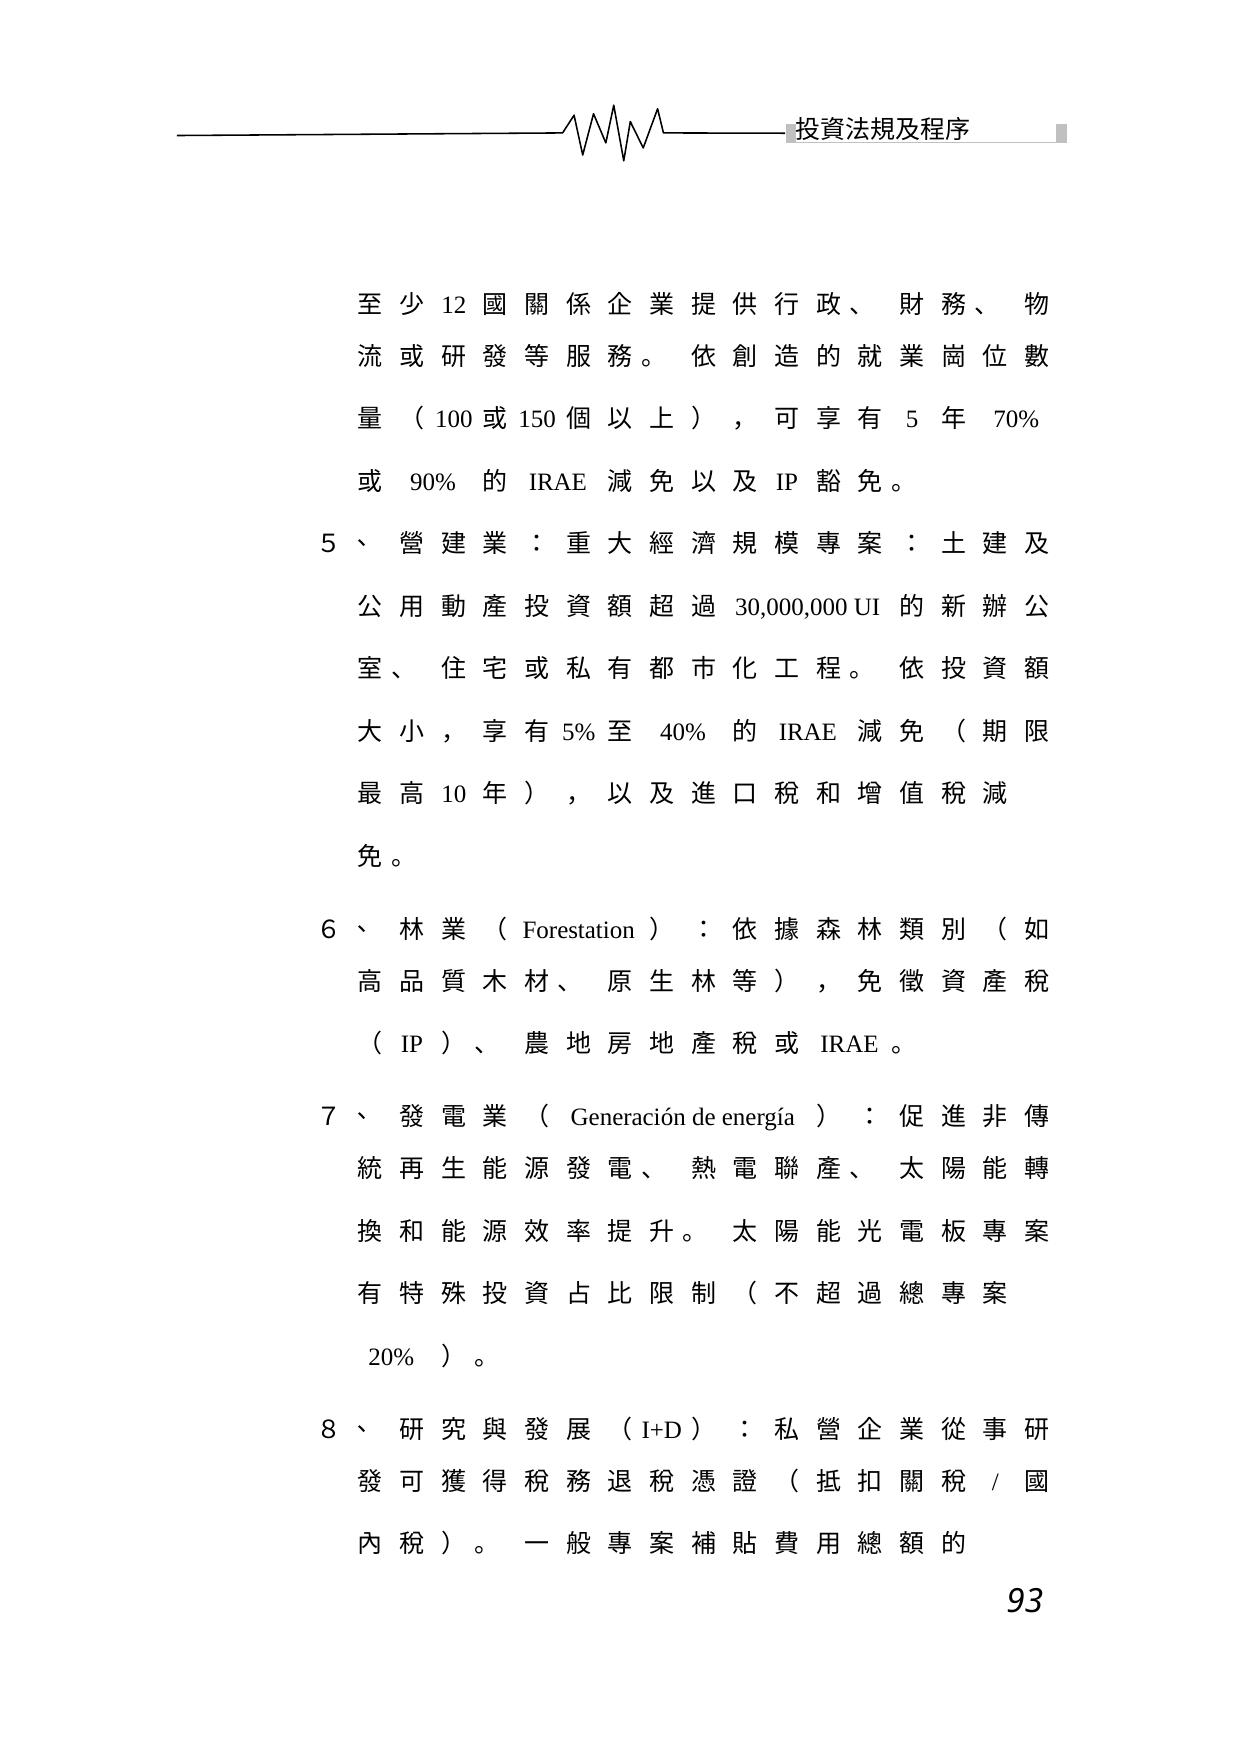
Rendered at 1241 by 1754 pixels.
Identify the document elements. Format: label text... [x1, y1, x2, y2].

text ８、研究與發展（I+D）：私營企業從事研發可獲得稅務退稅憑證（抵扣關稅/國內稅）。一般專案補貼費用總額的 [281, 1375, 1058, 1563]
text ６、林業（Forestation）：依據森林類別（如高品質木材、原生林等），免徵資產稅（IP）、農地房地產稅或IRAE。 [281, 875, 1058, 1063]
text ７、發電業（Generación de energía）：促進非傳統再生能源發電、熱電聯產、太陽能轉換和能源效率提升。太陽能光電板專案有特殊投資占比限制（不超過總專案20%）。 [281, 1063, 1058, 1375]
text 至少12國關係企業提供行政、財務、物流或研發等服務。依創造的就業崗位數量（100或150個以上），可享有5年70%或90%的IRAE減免以及IP豁免。 [281, 250, 1058, 500]
text ５、營建業：重大經濟規模專案：土建及公用動產投資額超過30,000,000 UI的新辦公室、住宅或私有都市化工程。依投資額大小，享有5%至40%的IRAE減免（期限最高10年），以及進口稅和增值稅減免。 [281, 500, 1058, 875]
